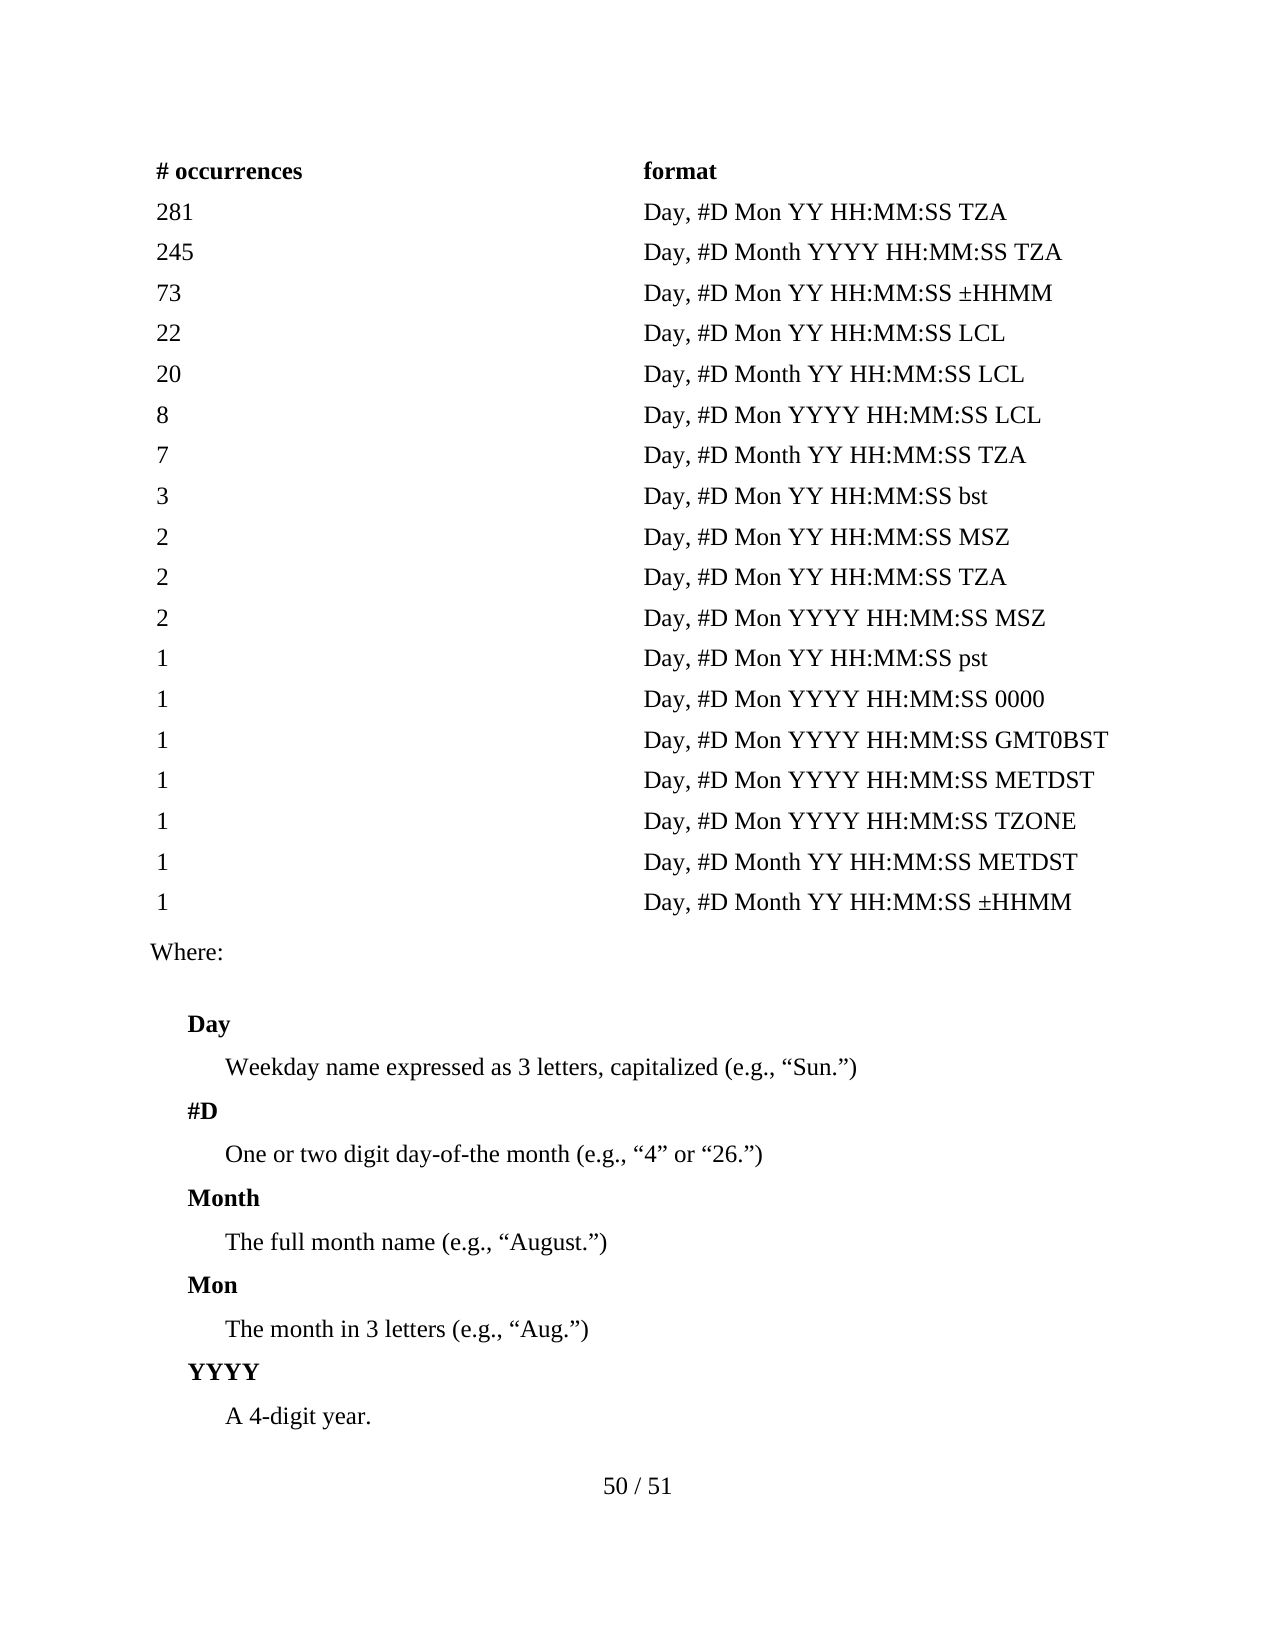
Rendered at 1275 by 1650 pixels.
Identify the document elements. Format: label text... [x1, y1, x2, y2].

list YYYY [187, 1357, 1125, 1386]
table_header format [638, 150, 1125, 191]
table_cell 1 [150, 678, 637, 719]
table_cell 1 [150, 719, 637, 759]
table_cell 73 [150, 272, 637, 312]
table_cell Day, #D Mon YYYY HH:MM:SS LCL [638, 394, 1125, 434]
list #D [187, 1096, 1125, 1125]
table_cell 1 [150, 841, 637, 881]
list A 4-digit year. [187, 1401, 1125, 1429]
table_cell Day, #D Mon YYYY HH:MM:SS GMT0BST [638, 719, 1125, 759]
table_cell Day, #D Month YY HH:MM:SS ±HHMM [638, 881, 1125, 922]
table_cell 1 [150, 881, 637, 922]
table_cell Day, #D Mon YYYY HH:MM:SS MSZ [638, 597, 1125, 637]
table_cell Day, #D Mon YY HH:MM:SS ±HHMM [638, 272, 1125, 312]
table_cell 2 [150, 516, 637, 556]
table_cell 1 [150, 800, 637, 841]
table_cell 1 [150, 638, 637, 678]
table_cell Day, #D Mon YY HH:MM:SS bst [638, 475, 1125, 516]
table_cell 7 [150, 434, 637, 475]
table_cell Day, #D Mon YY HH:MM:SS MSZ [638, 516, 1125, 556]
table_header # occurrences [150, 150, 637, 191]
list Day [187, 1009, 1125, 1038]
table_cell Day, #D Mon YYYY HH:MM:SS TZONE [638, 800, 1125, 841]
table_cell Day, #D Month YY HH:MM:SS TZA [638, 434, 1125, 475]
table_cell 22 [150, 313, 637, 353]
text Where: [150, 937, 1125, 965]
table_cell 1 [150, 759, 637, 800]
table_cell Day, #D Mon YY HH:MM:SS TZA [638, 191, 1125, 231]
table_cell Day, #D Mon YY HH:MM:SS pst [638, 638, 1125, 678]
list Weekday name expressed as 3 letters, capitalized (e.g., “Sun.”) [187, 1052, 1125, 1081]
table_cell Day, #D Month YYYY HH:MM:SS TZA [638, 231, 1125, 272]
list Mon [187, 1270, 1125, 1299]
table_cell 20 [150, 353, 637, 394]
table_cell 245 [150, 231, 637, 272]
list The month in 3 letters (e.g., “Aug.”) [187, 1314, 1125, 1342]
list One or two digit day-of-the month (e.g., “4” or “26.”) [187, 1139, 1125, 1168]
table_cell 281 [150, 191, 637, 231]
table_cell 2 [150, 597, 637, 637]
table_cell Day, #D Month YY HH:MM:SS METDST [638, 841, 1125, 881]
table_cell Day, #D Mon YYYY HH:MM:SS METDST [638, 759, 1125, 800]
table_cell Day, #D Month YY HH:MM:SS LCL [638, 353, 1125, 394]
table_cell Day, #D Mon YY HH:MM:SS TZA [638, 556, 1125, 597]
list The full month name (e.g., “August.”) [187, 1227, 1125, 1255]
table_cell 8 [150, 394, 637, 434]
table_cell 2 [150, 556, 637, 597]
table_cell Day, #D Mon YYYY HH:MM:SS 0000 [638, 678, 1125, 719]
table_cell Day, #D Mon YY HH:MM:SS LCL [638, 313, 1125, 353]
table_cell 3 [150, 475, 637, 516]
list Month [187, 1183, 1125, 1212]
